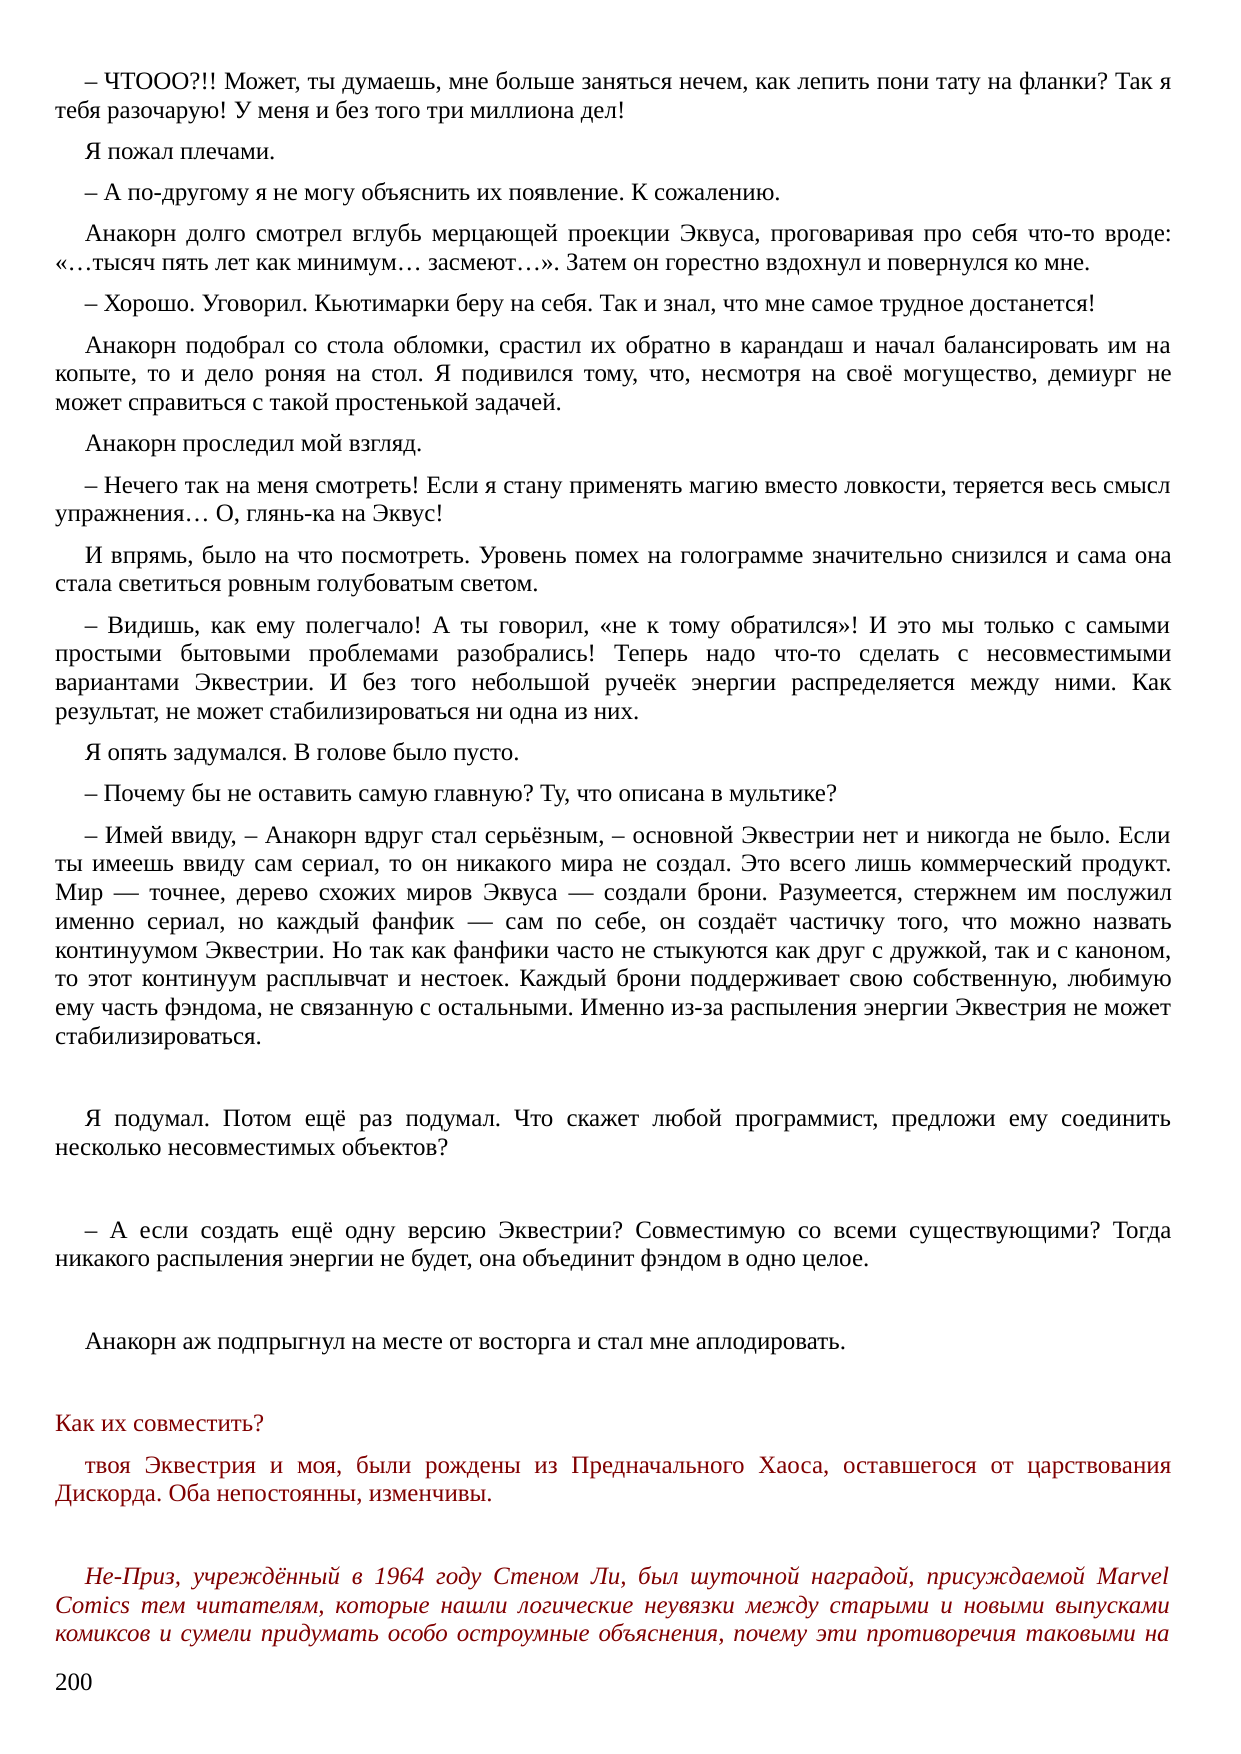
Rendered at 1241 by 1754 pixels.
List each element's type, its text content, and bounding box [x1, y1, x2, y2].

text Анакорн подобрал со стола обломки, срастил их обратно в карандаш и начал балансировать им на копыте, то и дело роняя на стол. Я подивился тому, что, несмотря на своё могущество, демиург не может справиться с такой простенькой задачей. [55, 330, 1173, 416]
text Как их совместить? [55, 1408, 1173, 1437]
text И впрямь, было на что посмотреть. Уровень помех на голограмме значительно снизился и сама она стала светиться ровным голубоватым светом. [55, 540, 1173, 597]
text – ЧТООО?!! Может, ты думаешь, мне больше заняться нечем, как лепить пони тату на фланки? Так я тебя разочарую! У меня и без того три миллиона дел! [55, 66, 1173, 123]
text – Имей ввиду, – Анакорн вдруг стал серьёзным, – основной Эквестрии нет и никогда не было. Если ты имеешь ввиду сам сериал, то он никакого мира не создал. Это всего лишь коммерческий продукт. Мир — точнее, дерево схожих миров Эквуса — создали брони. Разумеется, стержнем им послужил именно сериал, но каждый фанфик — сам по себе, он создаёт частичку того, что можно назвать континуумом Эквестрии. Но так как фанфики часто не стыкуются как друг с дружкой, так и с каноном, то этот континуум расплывчат и нестоек. Каждый брони поддерживает свою собственную, любимую ему часть фэндома, не связанную с остальными. Именно из-за распыления энергии Эквестрия не может стабилизироваться. [55, 820, 1173, 1050]
text – Нечего так на меня смотреть! Если я стану применять магию вместо ловкости, теряется весь смысл упражнения… О, глянь-ка на Эквус! [55, 470, 1173, 527]
text – А если создать ещё одну версию Эквестрии? Совместимую со всеми существующими? Тогда никакого распыления энергии не будет, она объединит фэндом в одно целое. [55, 1215, 1173, 1272]
text твоя Эквестрия и моя, были рождены из Предначального Хаоса, оставшегося от царствования Дискорда. Оба непостоянны, изменчивы. [55, 1450, 1173, 1507]
text – А по-другому я не могу объяснить их появление. К сожалению. [55, 177, 1173, 206]
text Анакорн долго смотрел вглубь мерцающей проекции Эквуса, проговаривая про себя что-то вроде: «…тысяч пять лет как минимум… засмеют…». Затем он горестно вздохнул и повернулся ко мне. [55, 218, 1173, 276]
text Анакорн аж подпрыгнул на месте от восторга и стал мне аплодировать. [55, 1326, 1173, 1355]
text – Видишь, как ему полегчало! А ты говорил, «не к тому обратился»! И это мы только с самыми простыми бытовыми проблемами разобрались! Теперь надо что-то сделать с несовместимыми вариантами Эквестрии. И без того небольшой ручеёк энергии распределяется между ними. Как результат, не может стабилизироваться ни одна из них. [55, 610, 1173, 725]
text Я подумал. Потом ещё раз подумал. Что скажет любой программист, предложи ему соединить несколько несовместимых объектов? [55, 1103, 1173, 1161]
text Я пожал плечами. [55, 136, 1173, 165]
text – Хорошо. Уговорил. Кьютимарки беру на себя. Так и знал, что мне самое трудное достанется! [55, 288, 1173, 317]
text Анакорн проследил мой взгляд. [55, 428, 1173, 457]
text – Почему бы не оставить самую главную? Ту, что описана в мультике? [55, 778, 1173, 807]
text Я опять задумался. В голове было пусто. [55, 737, 1173, 766]
text Не-Приз, учреждённый в 1964 году Стеном Ли, был шуточной наградой, присуждаемой Marvel Comics тем читателям, которые нашли логические неувязки между старыми и новыми выпусками комиксов и сумели придумать особо остроумные объяснения, почему эти противоречия таковыми на [55, 1561, 1173, 1647]
